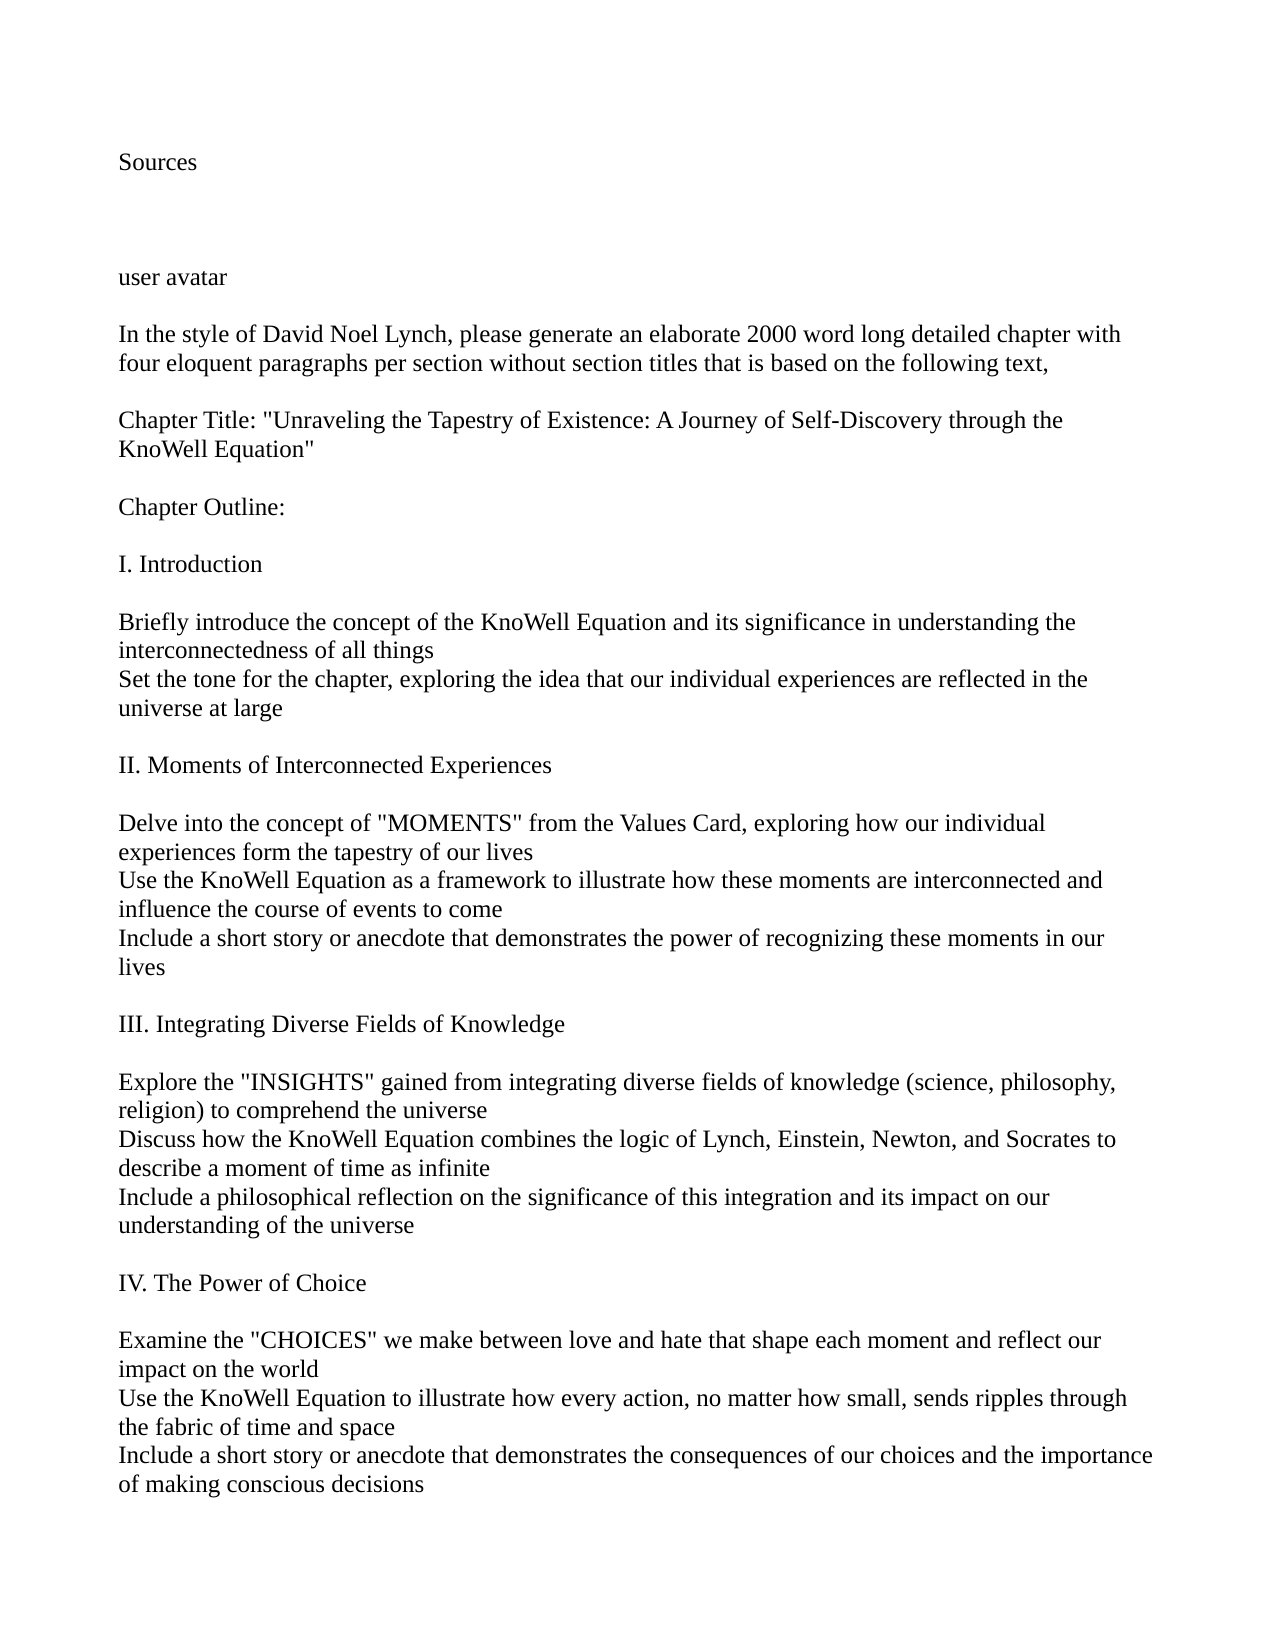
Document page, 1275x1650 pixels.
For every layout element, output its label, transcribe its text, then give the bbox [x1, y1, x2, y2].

text Discuss how the KnoWell Equation combines the logic of Lynch, Einstein, Newton, and Socrates to describe a moment of time as infinite [118, 1124, 1157, 1182]
text Include a short story or anecdote that demonstrates the consequences of our choices and the importance of making conscious decisions [118, 1441, 1157, 1498]
text Examine the "CHOICES" we make between love and hate that shape each moment and reflect our impact on the world [118, 1326, 1157, 1383]
text IV. The Power of Choice [118, 1268, 1157, 1297]
text In the style of David Noel Lynch, please generate an elaborate 2000 word long detailed chapter with four eloquent paragraphs per section without section titles that is based on the following text, [118, 319, 1157, 377]
text II. Moments of Interconnected Experiences [118, 751, 1157, 779]
text Chapter Title: "Unraveling the Tapestry of Existence: A Journey of Self-Discovery through the KnoWell Equation" [118, 406, 1157, 463]
text Use the KnoWell Equation to illustrate how every action, no matter how small, sends ripples through the fabric of time and space [118, 1383, 1157, 1441]
text I. Introduction [118, 549, 1157, 578]
text III. Integrating Diverse Fields of Knowledge [118, 1009, 1157, 1038]
text Briefly introduce the concept of the KnoWell Equation and its significance in understanding the interconnectedness of all things [118, 607, 1157, 664]
text Set the tone for the chapter, exploring the idea that our individual experiences are reflected in the universe at large [118, 664, 1157, 722]
text Use the KnoWell Equation as a framework to illustrate how these moments are interconnected and influence the course of events to come [118, 866, 1157, 923]
text Sources [118, 147, 1157, 176]
text Chapter Outline: [118, 492, 1157, 521]
text user avatar [118, 262, 1157, 291]
text Explore the "INSIGHTS" gained from integrating diverse fields of knowledge (science, philosophy, religion) to comprehend the universe [118, 1067, 1157, 1124]
text Delve into the concept of "MOMENTS" from the Values Card, exploring how our individual experiences form the tapestry of our lives [118, 808, 1157, 866]
text Include a philosophical reflection on the significance of this integration and its impact on our understanding of the universe [118, 1182, 1157, 1239]
text Include a short story or anecdote that demonstrates the power of recognizing these moments in our lives [118, 923, 1157, 981]
